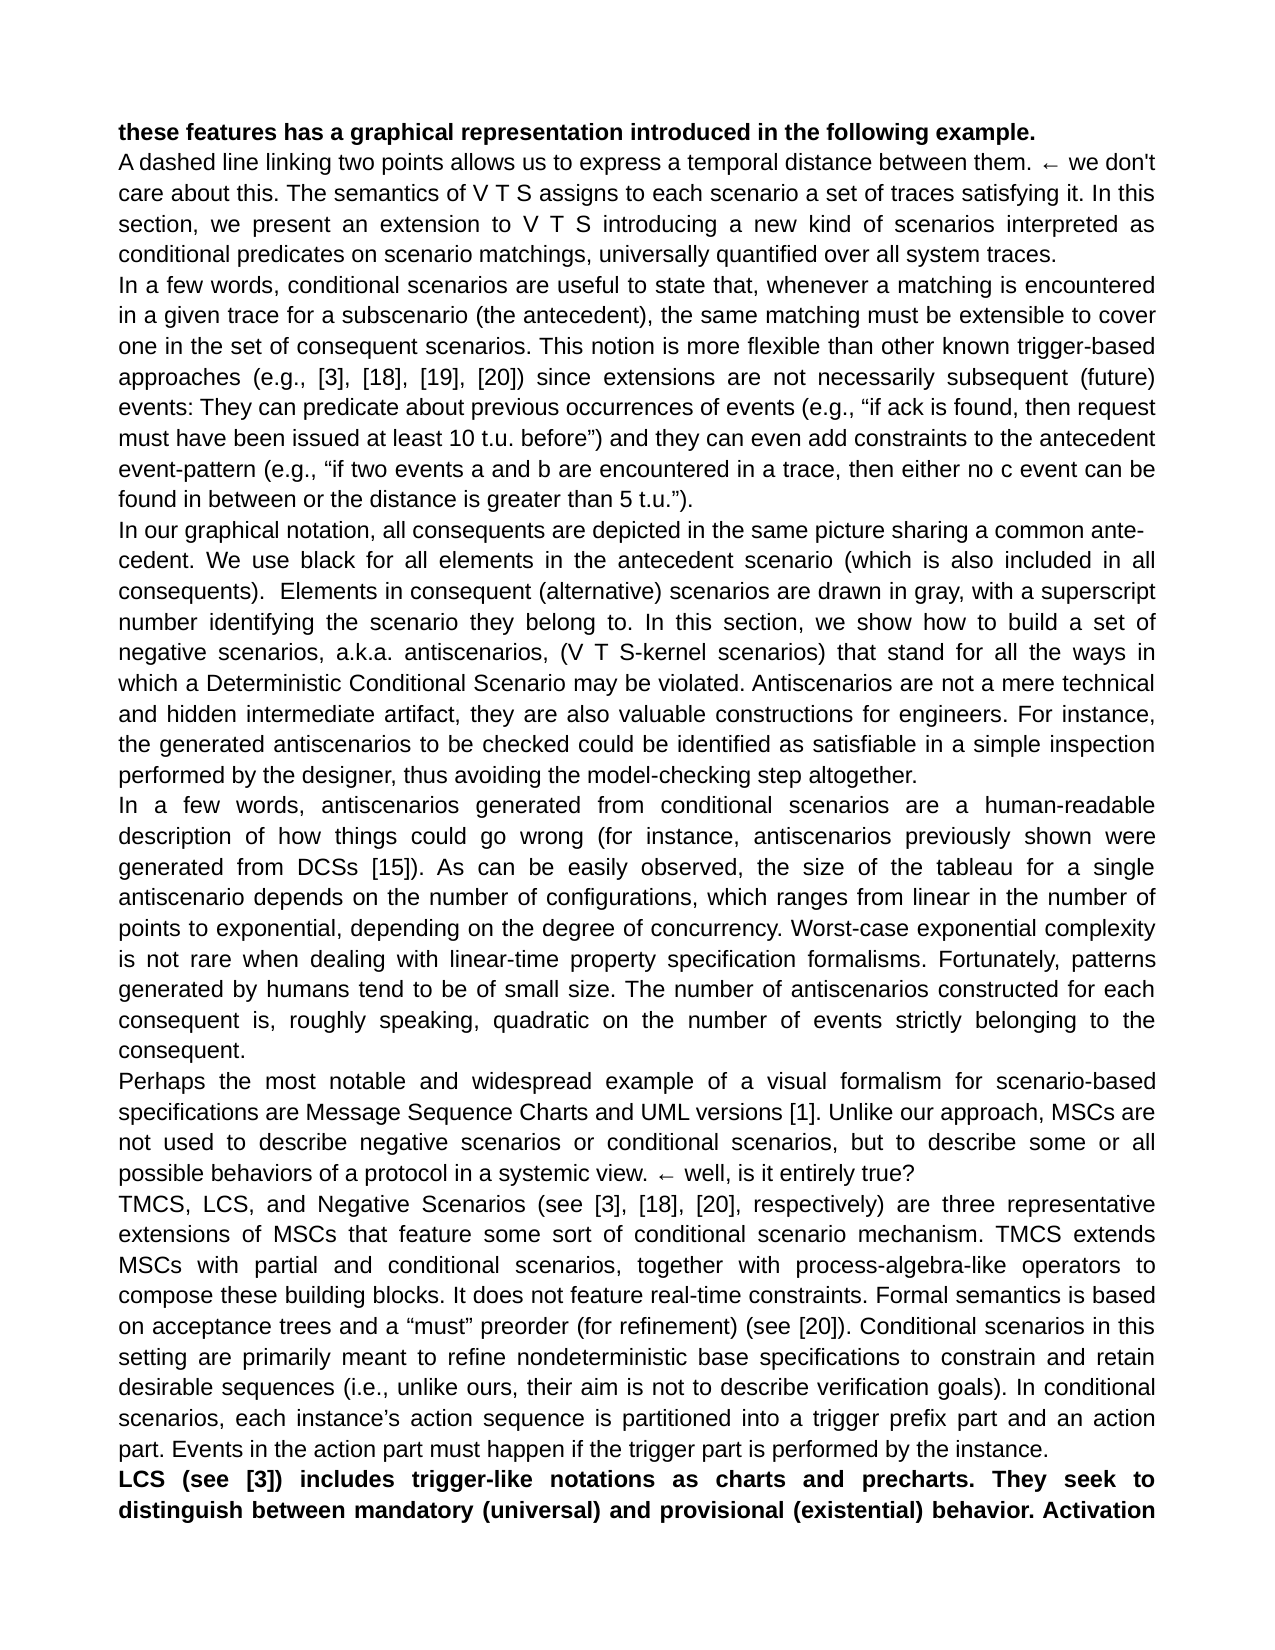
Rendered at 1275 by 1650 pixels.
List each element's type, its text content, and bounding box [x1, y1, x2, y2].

text A dashed line linking two points allows us to express a temporal distance between them. ← we don't care about this. The semantics of V T S assigns to each scenario a set of traces satisfying it. In this section, we present an extension to V T S introducing a new kind of scenarios interpreted as conditional predicates on scenario matchings, universally quantified over all system traces. [118, 149, 1157, 267]
text Perhaps the most notable and widespread example of a visual formalism for scenario-based specifications are Message Sequence Charts and UML versions [1]. Unlike our approach, MSCs are not used to describe negative scenarios or conditional scenarios, but to describe some or all possible behaviors of a protocol in a systemic view. ← well, is it entirely true? [118, 1067, 1157, 1186]
text TMCS, LCS, and Negative Scenarios (see [3], [18], [20], respectively) are three representative extensions of MSCs that feature some sort of conditional scenario mechanism. TMCS extends MSCs with partial and conditional scenarios, together with process-algebra-like operators to compose these building blocks. It does not feature real-time constraints. Formal semantics is based on acceptance trees and a “must” preorder (for refinement) (see [20]). Conditional scenarios in this setting are primarily meant to refine nondeterministic base specifications to constrain and retain desirable sequences (i.e., unlike ours, their aim is not to describe verification goals). In conditional scenarios, each instance’s action sequence is partitioned into a trigger prefix part and an action part. Events in the action part must happen if the trigger part is performed by the instance. [118, 1190, 1157, 1462]
text In a few words, conditional scenarios are useful to state that, whenever a matching is encountered in a given trace for a subscenario (the antecedent), the same matching must be extensible to cover one in the set of consequent scenarios. This notion is more flexible than other known trigger-based approaches (e.g., [3], [18], [19], [20]) since extensions are not necessarily subsequent (future) events: They can predicate about previous occurrences of events (e.g., “if ack is found, then request must have been issued at least 10 t.u. before”) and they can even add constraints to the antecedent event-pattern (e.g., “if two events a and b are encountered in a trace, then either no c event can be found in between or the distance is greater than 5 t.u.”). [118, 271, 1157, 512]
text LCS (see [3]) includes trigger-like notations as charts and precharts. They seek to distinguish between mandatory (universal) and provisional (existential) behavior. Activation [118, 1466, 1157, 1523]
text these features has a graphical representation introduced in the following example. [118, 118, 1157, 145]
text cedent. We use black for all elements in the antecedent scenario (which is also included in all consequents). Elements in consequent (alternative) scenarios are drawn in gray, with a superscript number identifying the scenario they belong to. In this section, we show how to build a set of negative scenarios, a.k.a. antiscenarios, (V T S-kernel scenarios) that stand for all the ways in which a Deterministic Conditional Scenario may be violated. Antiscenarios are not a mere technical and hidden intermediate artifact, they are also valuable constructions for engineers. For instance, the generated antiscenarios to be checked could be identified as satisfiable in a simple inspection performed by the designer, thus avoiding the model-checking step altogether. [118, 547, 1157, 788]
text In a few words, antiscenarios generated from conditional scenarios are a human-readable description of how things could go wrong (for instance, antiscenarios previously shown were generated from DCSs [15]). As can be easily observed, the size of the tableau for a single antiscenario depends on the number of configurations, which ranges from linear in the number of points to exponential, depending on the degree of concurrency. Worst-case exponential complexity is not rare when dealing with linear-time property specification formalisms. Fortunately, patterns generated by humans tend to be of small size. The number of antiscenarios constructed for each consequent is, roughly speaking, quadratic on the number of events strictly belonging to the consequent. [118, 792, 1157, 1064]
text In our graphical notation, all consequents are depicted in the same picture sharing a common ante- [118, 516, 1157, 543]
